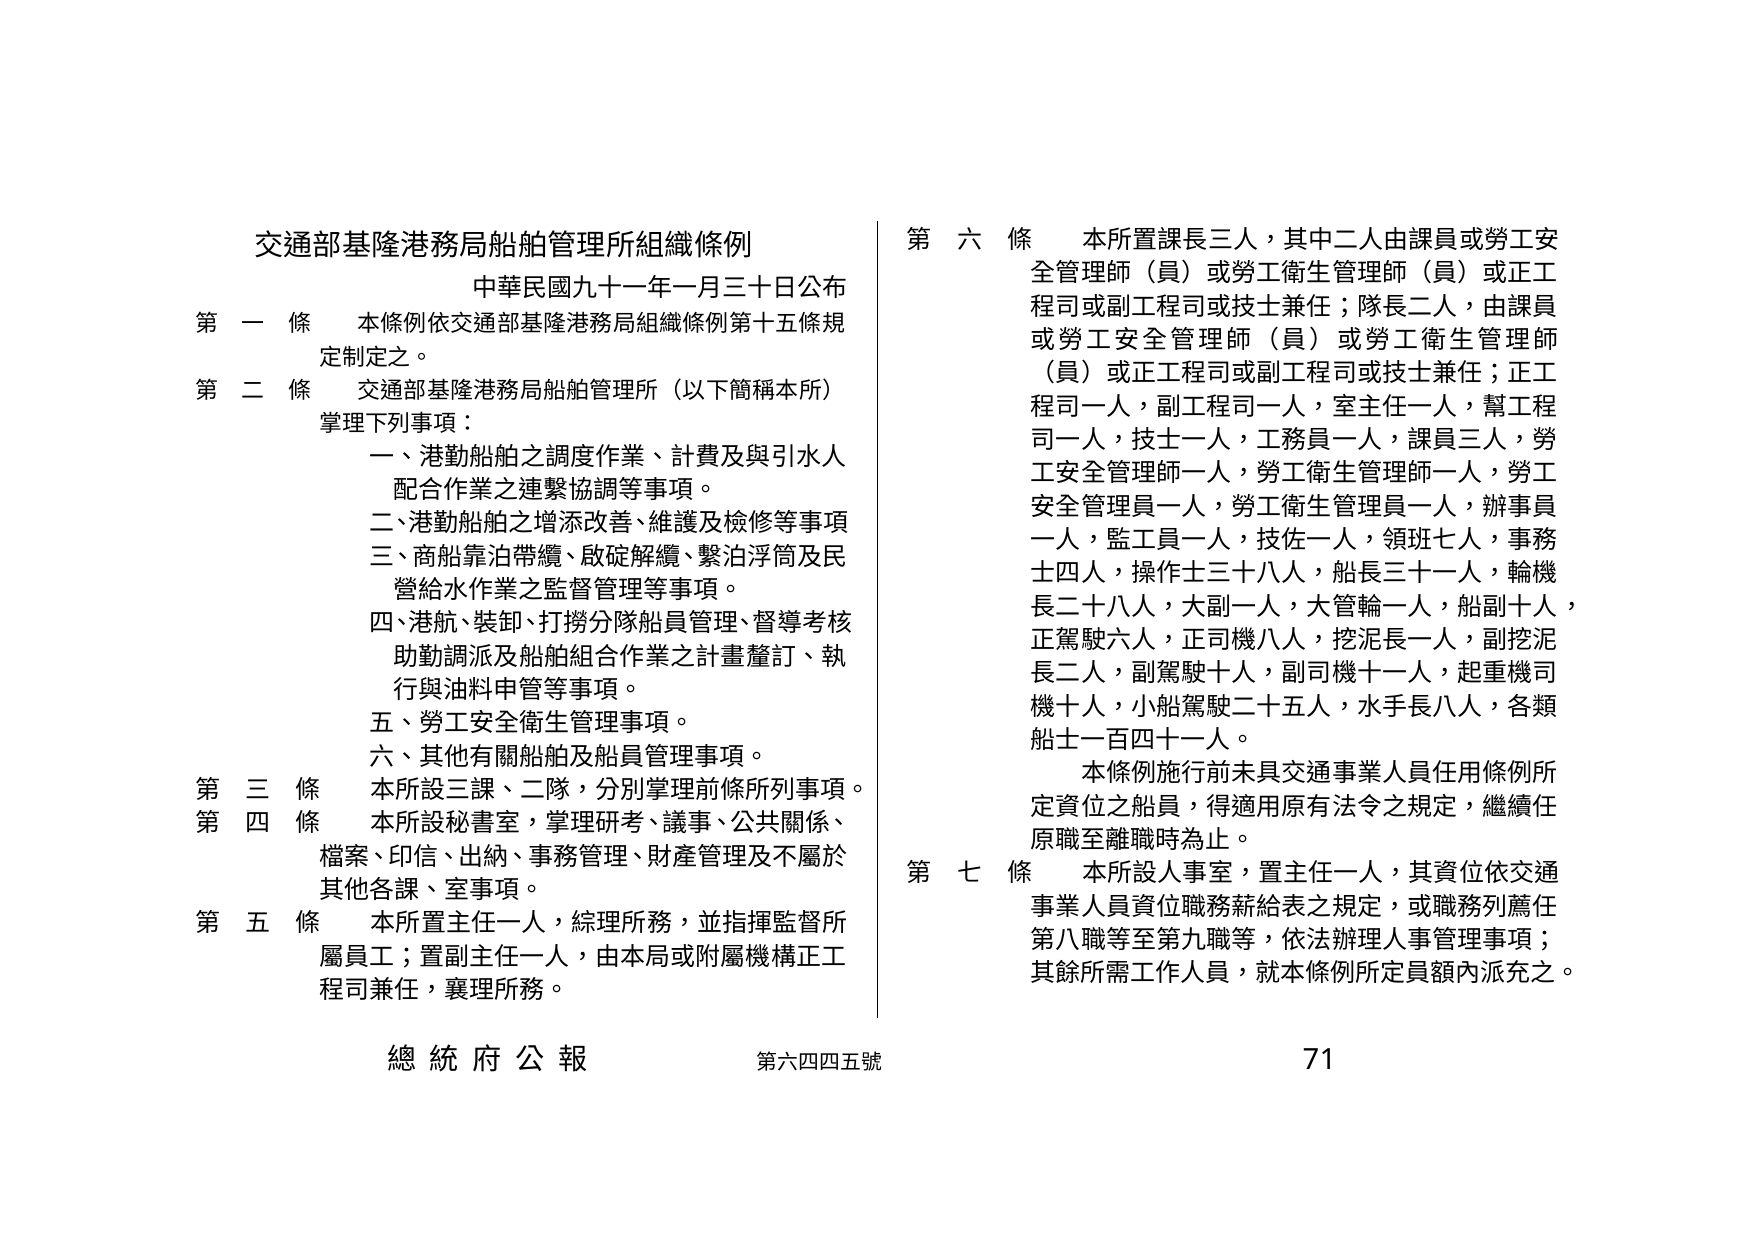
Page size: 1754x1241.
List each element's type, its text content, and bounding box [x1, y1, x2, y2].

text 中華民國九十一年一月三十日公布 [195, 263, 847, 305]
text 六、其他有關船舶及船員管理事項。 [369, 738, 847, 772]
text 四、港航、裝卸、打撈分隊船員管理、督導考核、助勤調派及船舶組合作業之計畫釐訂、執行與油料申管等事項。 [369, 605, 847, 705]
text 二、港勤船舶之增添改善、維護及檢修等事項。 [369, 505, 847, 538]
text 第 四 條 本所設秘書室，掌理研考、議事、公共關係、檔案、印信、出納、事務管理、財產管理及不屬於其他各課、室事項。 [195, 805, 847, 905]
text 交通部基隆港務局船舶管理所組織條例 [254, 222, 847, 263]
text 第 三 條 本所設三課、二隊，分別掌理前條所列事項。 [195, 772, 847, 805]
text 第 七 條 本所設人事室，置主任一人，其資位依交通事業人員資位職務薪給表之規定，或職務列薦任第八職等至第九職等，依法辦理人事管理事項；其餘所需工作人員，就本條例所定員額內派充之。 [907, 855, 1559, 988]
text 第 六 條 本所置課長三人，其中二人由課員或勞工安全管理師（員）或勞工衛生管理師（員）或正工程司或副工程司或技士兼任；隊長二人，由課員或勞工安全管理師（員）或勞工衛生管理師（員）或正工程司或副工程司或技士兼任；正工程司一人，副工程司一人，室主任一人，幫工程司一人，技士一人，工務員一人，課員三人，勞工安全管理師一人，勞工衛生管理師一人，勞工安全管理員一人，勞工衛生管理員一人，辦事員一人，監工員一人，技佐一人，領班七人，事務士四人，操作士三十八人，船長三十一人，輪機長二十八人，大副一人，大管輪一人，船副十人，正駕駛六人，正司機八人，挖泥長一人，副挖泥長二人，副駕駛十人，副司機十一人，起重機司機十人，小船駕駛二十五人，水手長八人，各類船士一百四十一人。 [907, 222, 1559, 755]
text 五、勞工安全衛生管理事項。 [369, 705, 847, 738]
text 第 一 條 本條例依交通部基隆港務局組織條例第十五條規定制定之。 [195, 305, 847, 372]
text 三、商船靠泊帶纜、啟碇解纜、繫泊浮筒及民營給水作業之監督管理等事項。 [369, 538, 847, 605]
text 第 五 條 本所置主任一人，綜理所務，並指揮監督所屬員工；置副主任一人，由本局或附屬機構正工程司兼任，襄理所務。 [195, 905, 847, 1005]
text 第 二 條 交通部基隆港務局船舶管理所（以下簡稱本所）掌理下列事項： [195, 372, 847, 438]
text 一、港勤船舶之調度作業、計費及與引水人配合作業之連繫協調等事項。 [369, 438, 847, 505]
text 本條例施行前未具交通事業人員任用條例所定資位之船員，得適用原有法令之規定，繼續任原職至離職時為止。 [1031, 755, 1559, 855]
